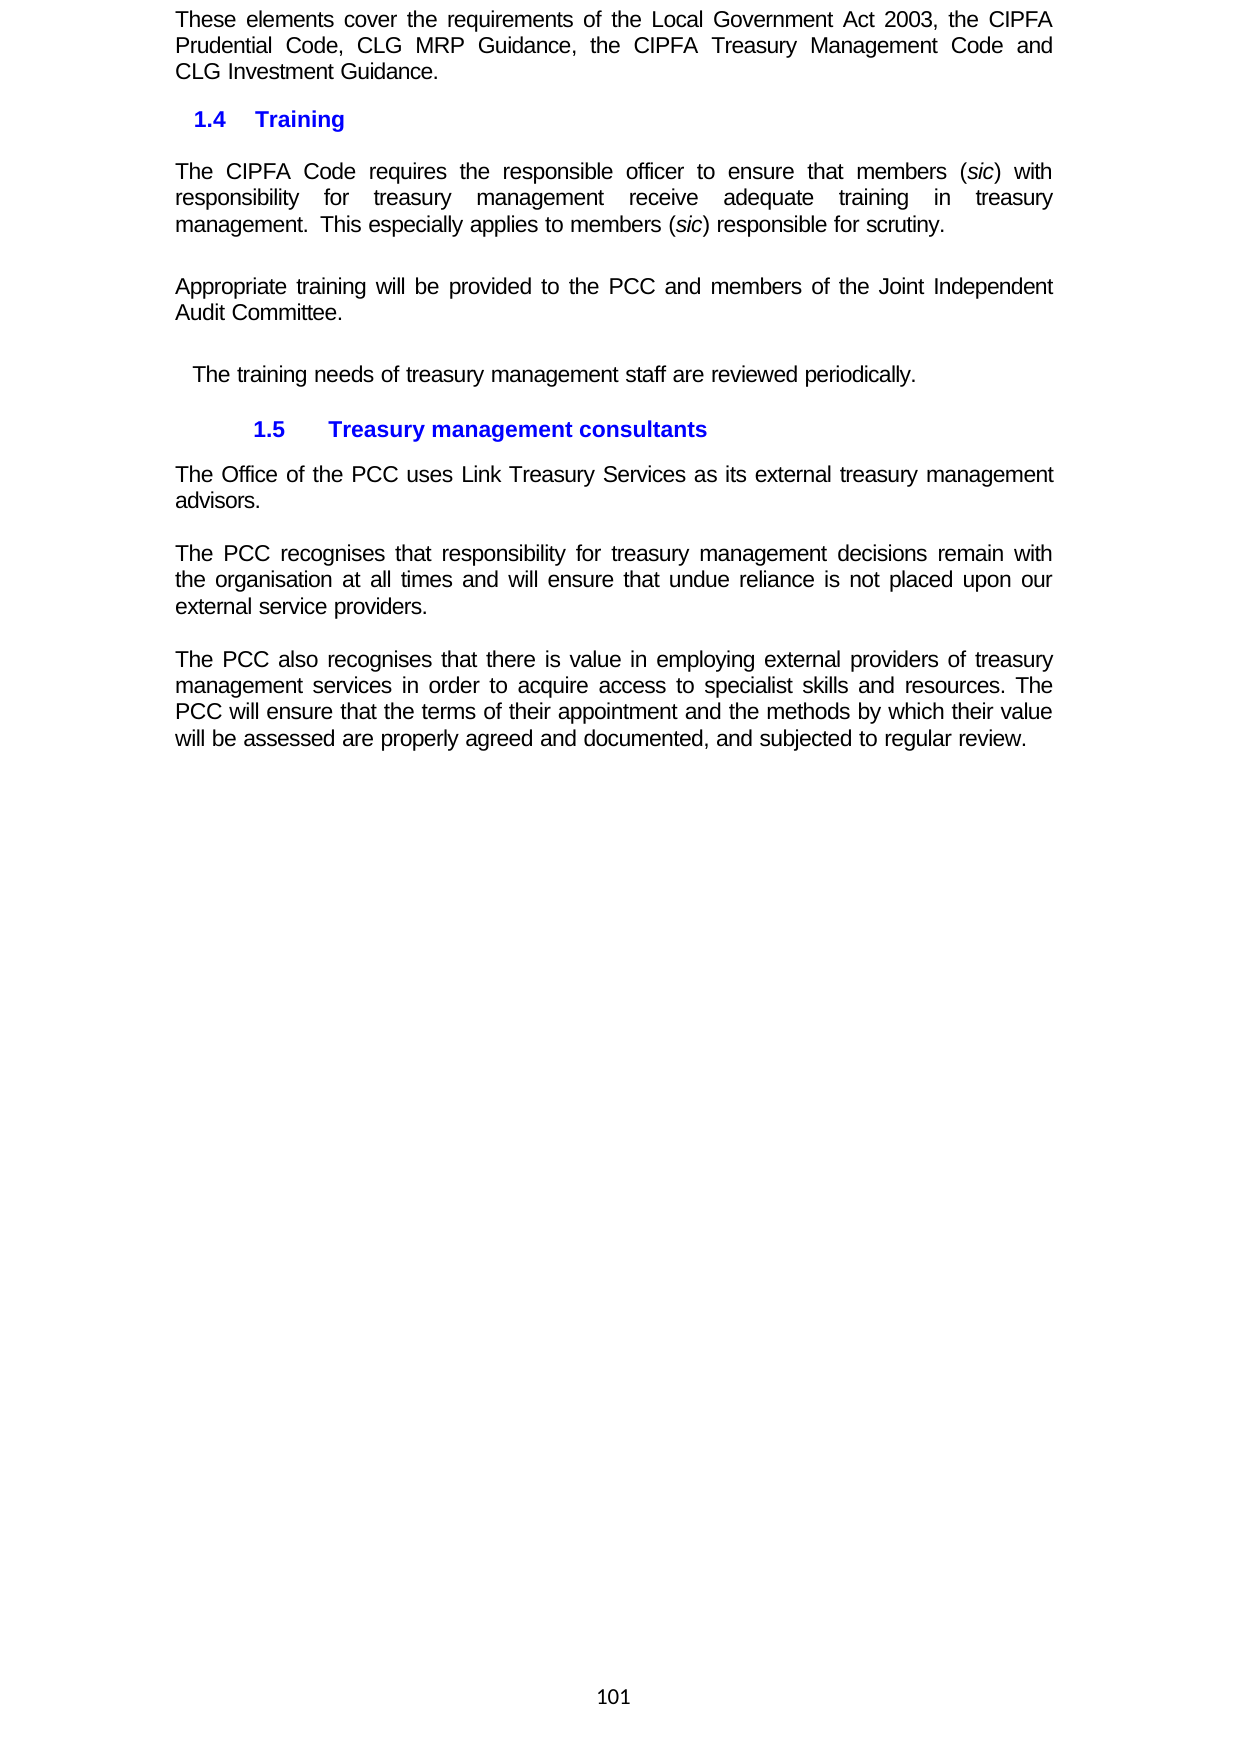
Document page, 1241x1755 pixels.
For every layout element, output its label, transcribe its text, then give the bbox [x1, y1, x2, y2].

list Training [194, 106, 1066, 133]
text The PCC recognises that responsibility for treasury management decisions remain with the organisation at all times and will ensure that undue reliance is not placed upon our external service providers. [175, 540, 1054, 619]
text The CIPFA Code requires the responsible officer to ensure that members (sic) with responsibility for treasury management receive adequate training in treasury management. This especially applies to members (sic) responsible for scrutiny. [175, 158, 1054, 237]
list Treasury management consultants [253, 416, 1066, 442]
text The Office of the PCC uses Link Treasury Services as its external treasury management advisors. [175, 461, 1054, 514]
text The PCC also recognises that there is value in employing external providers of treasury management services in order to acquire access to specialist skills and resources. The PCC will ensure that the terms of their appointment and the methods by which their value will be assessed are properly agreed and documented, and subjected to regular review. [175, 646, 1054, 751]
text The training needs of treasury management staff are reviewed periodically. [192, 361, 1066, 388]
text Appropriate training will be provided to the PCC and members of the Joint Independent Audit Committee. [175, 273, 1054, 326]
text These elements cover the requirements of the Local Government Act 2003, the CIPFA Prudential Code, CLG MRP Guidance, the CIPFA Treasury Management Code and CLG Investment Guidance. [175, 6, 1054, 84]
